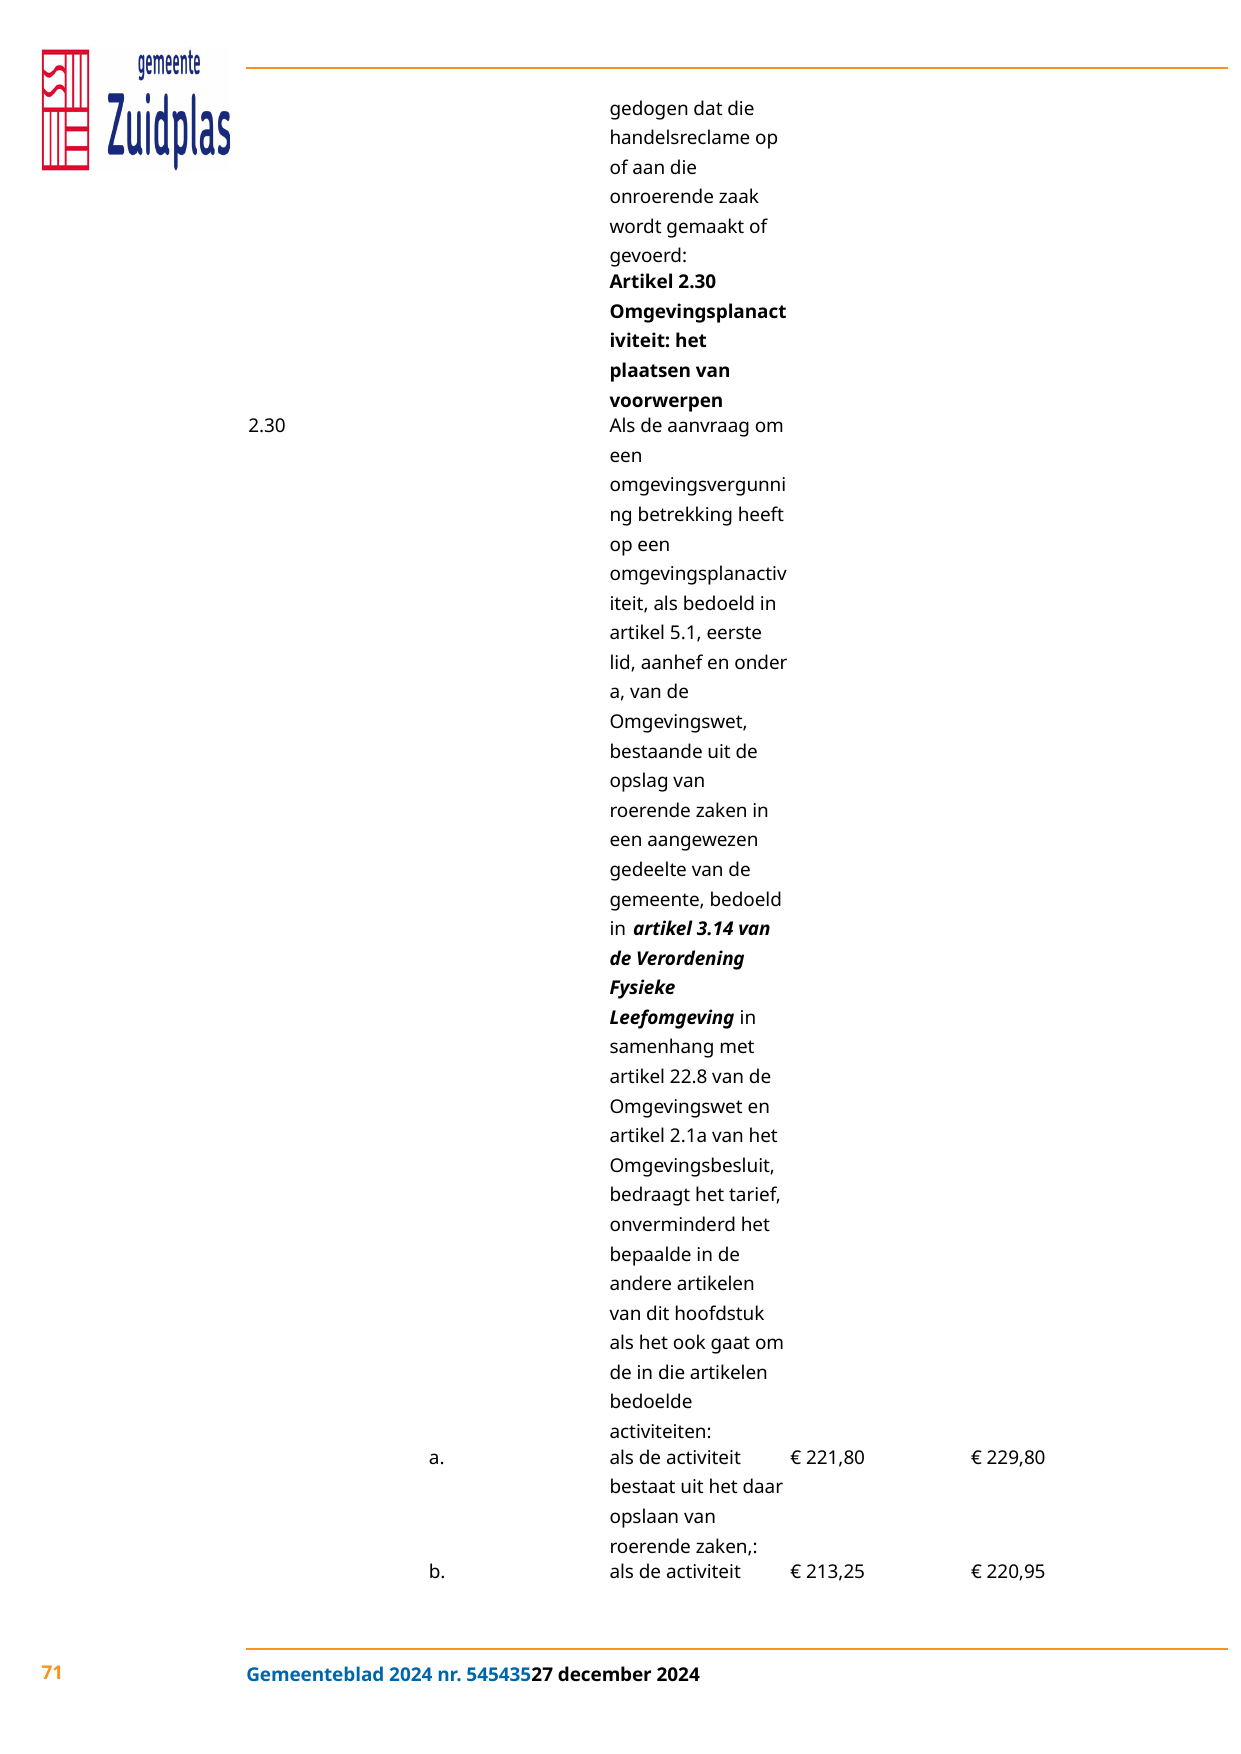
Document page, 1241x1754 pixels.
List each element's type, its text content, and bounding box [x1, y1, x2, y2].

table_cell [429, 95, 609, 268]
table_cell [790, 269, 971, 412]
table_cell [971, 269, 1152, 412]
table_cell Artikel 2.30 Omgevingsplanactiviteit: het plaatsen van voorwerpen [609, 269, 790, 412]
table_cell [790, 413, 971, 1444]
table_cell € 213,25 [790, 1559, 971, 1584]
table_cell gedogen dat die handelsreclame op of aan die onroerende zaak wordt gemaakt of gevoerd: [609, 95, 790, 268]
table_cell als de activiteit bestaat uit het daar opslaan van roerende zaken,: [609, 1444, 790, 1558]
table_cell € 221,80 [790, 1444, 971, 1558]
table_cell [248, 1444, 429, 1558]
table_cell [248, 1559, 429, 1584]
table_cell [248, 95, 429, 268]
table_cell [971, 413, 1152, 1444]
table_cell 2.30 [248, 413, 429, 1444]
table_cell als de activiteit [609, 1559, 790, 1584]
table_cell [790, 95, 971, 268]
picture [41, 47, 231, 172]
table_cell € 229,80 [971, 1444, 1152, 1558]
table_cell b. [429, 1559, 609, 1584]
table_cell [248, 269, 429, 412]
table_cell [971, 95, 1152, 268]
table_cell Als de aanvraag om een omgevingsvergunning betrekking heeft op een omgevingsplanactiviteit, als bedoeld in artikel 5.1, eerste lid, aanhef en onder a, van de Omgevingswet, bestaande uit de opslag van roerende zaken in een aangewezen gedeelte van de gemeente, bedoeld in artikel 3.14 van de Verordening Fysieke Leefomgeving in samenhang met artikel 22.8 van de Omgevingswet en artikel 2.1a van het Omgevingsbesluit, bedraagt het tarief, onverminderd het bepaalde in de andere artikelen van dit hoofdstuk als het ook gaat om de in die artikelen bedoelde activiteiten: [609, 413, 790, 1444]
table_cell € 220,95 [971, 1559, 1152, 1584]
table_cell [429, 413, 609, 1444]
table_cell [429, 269, 609, 412]
table_cell a. [429, 1444, 609, 1558]
